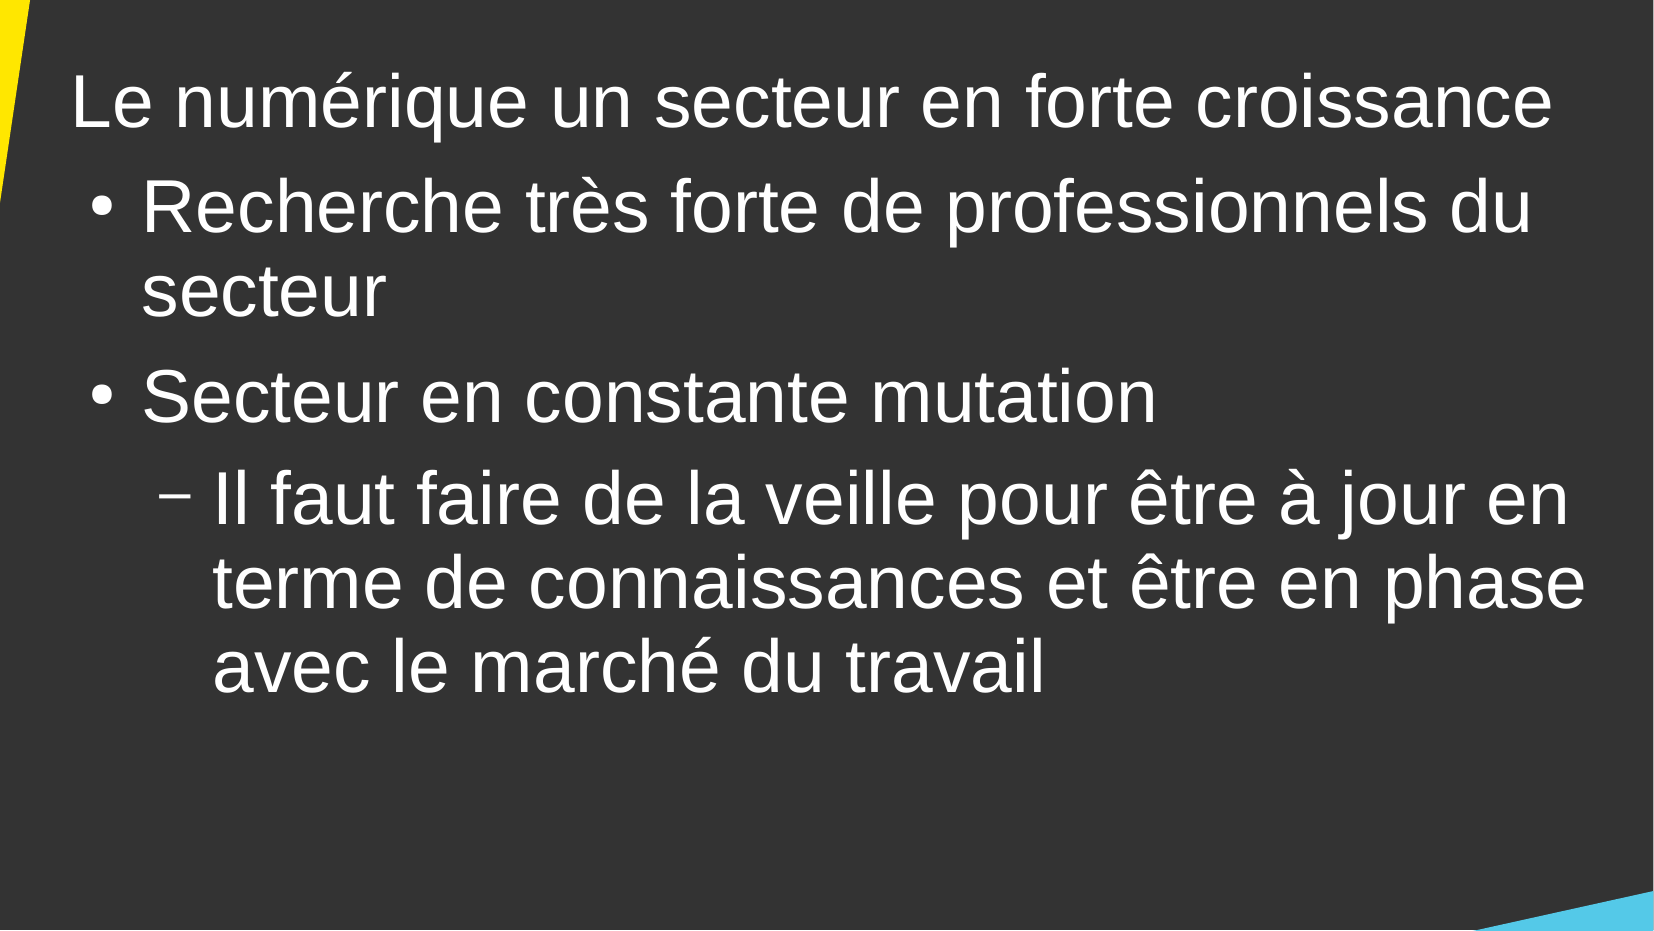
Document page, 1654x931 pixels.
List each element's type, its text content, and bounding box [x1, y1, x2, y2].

list Le numérique un secteur en forte croissance Recherche très forte de professionnels du secteur Secteur en constante mutation Il faut faire de la veille pour être à jour en terme de connaissances et être en phase avec le marché du travail [70, 59, 1595, 827]
text_box [1472, 890, 1654, 931]
text_box [0, 0, 31, 203]
